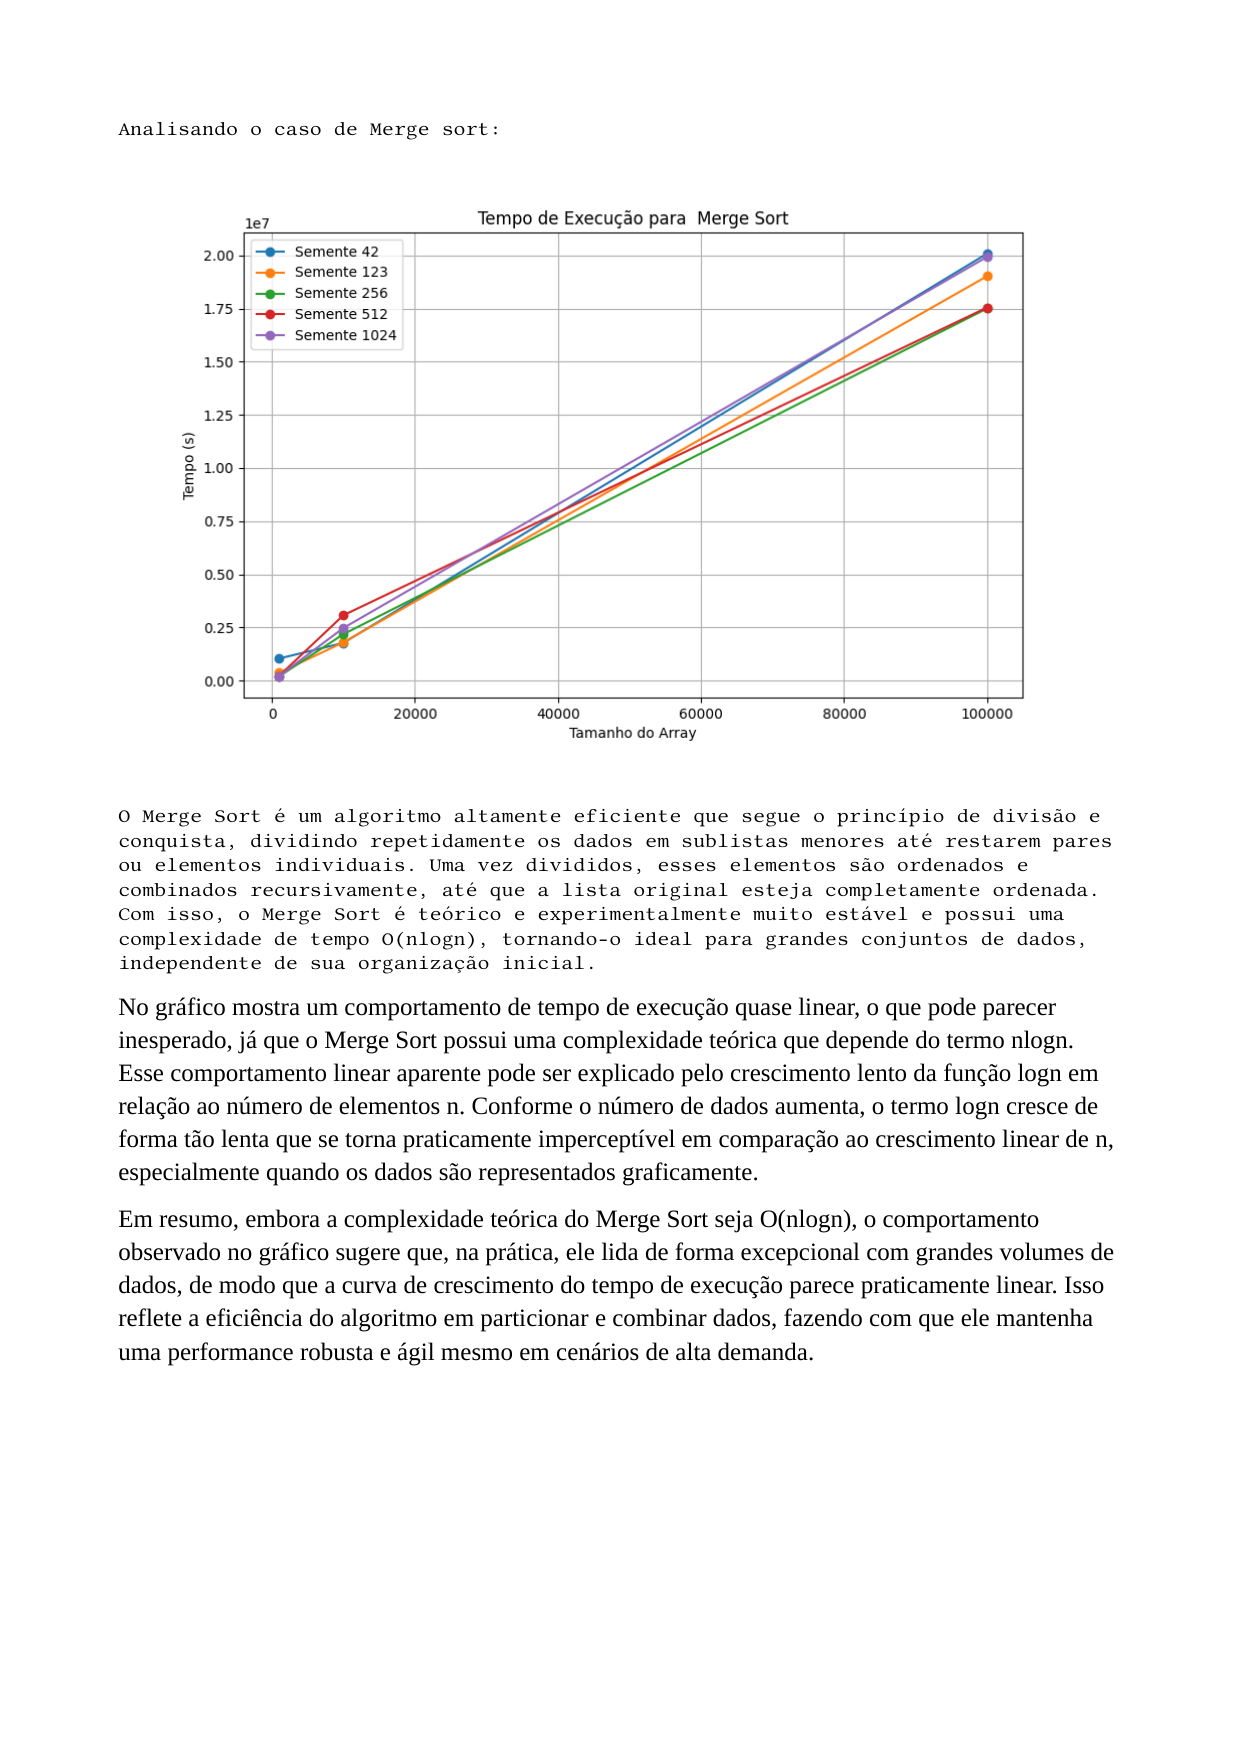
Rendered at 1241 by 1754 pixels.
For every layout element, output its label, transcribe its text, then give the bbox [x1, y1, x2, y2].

text Em resumo, embora a complexidade teórica do Merge Sort seja O(nlogn), o comportamento observado no gráfico sugere que, na prática, ele lida de forma excepcional com grandes volumes de dados, de modo que a curva de crescimento do tempo de execução parece praticamente linear. Isso reflete a eficiência do algoritmo em particionar e combinar dados, fazendo com que ele mantenha uma performance robusta e ágil mesmo em cenários de alta demanda. [118, 1204, 1122, 1365]
text Analisando o caso de Merge sort: [118, 118, 1122, 139]
text No gráfico mostra um comportamento de tempo de execução quase linear, o que pode parecer inesperado, já que o Merge Sort possui uma complexidade teórica que depende do termo nlogn. Esse comportamento linear aparente pode ser explicado pelo crescimento lento da função logn em relação ao número de elementos n. Conforme o número de dados aumenta, o termo logn cresce de forma tão lenta que se torna praticamente imperceptível em comparação ao crescimento linear de n, especialmente quando os dados são representados graficamente. [118, 992, 1122, 1186]
picture [118, 160, 1123, 764]
text O Merge Sort é um algoritmo altamente eficiente que segue o princípio de divisão e conquista, dividindo repetidamente os dados em sublistas menores até restarem pares ou elementos individuais. Uma vez divididos, esses elementos são ordenados e combinados recursivamente, até que a lista original esteja completamente ordenada. Com isso, o Merge Sort é teórico e experimentalmente muito estável e possui uma complexidade de tempo O(nlogn), tornando-o ideal para grandes conjuntos de dados, independente de sua organização inicial. [118, 806, 1122, 974]
